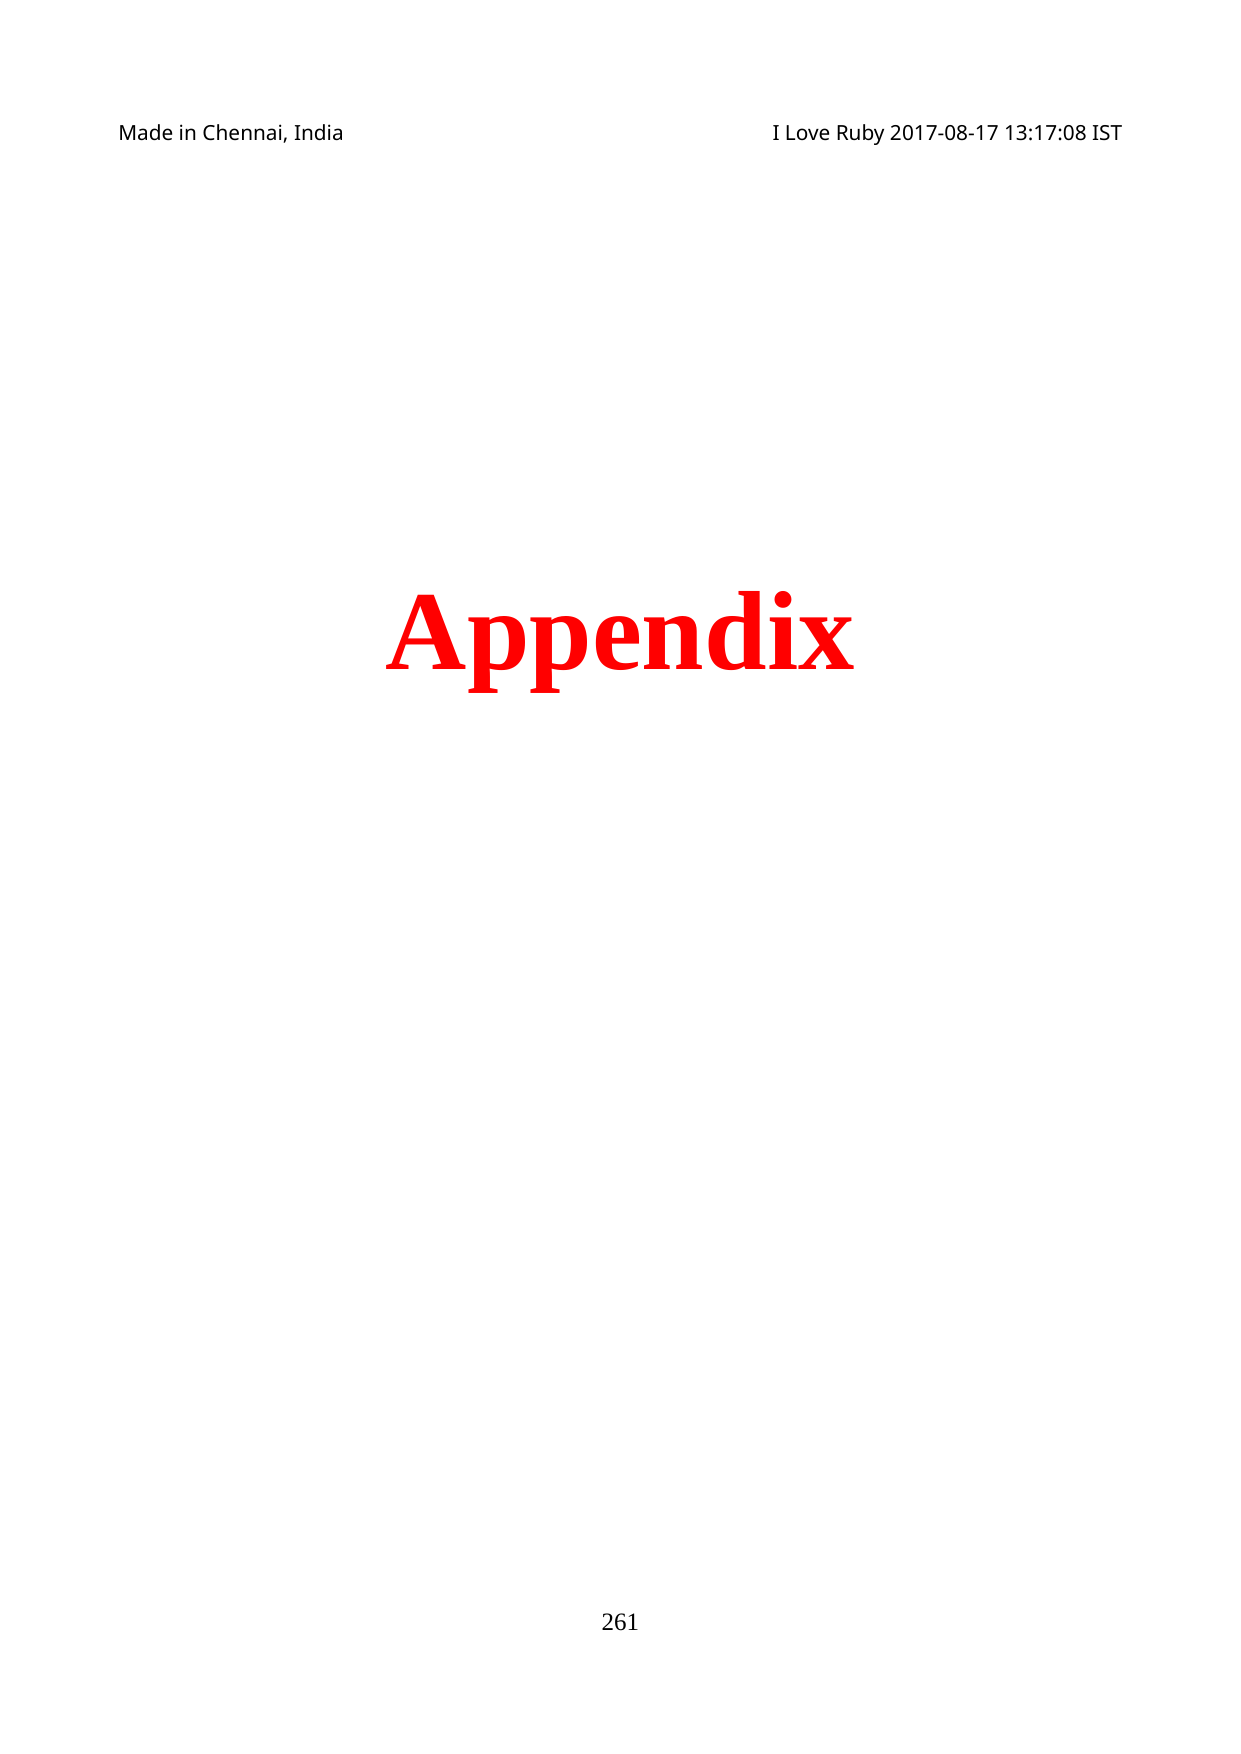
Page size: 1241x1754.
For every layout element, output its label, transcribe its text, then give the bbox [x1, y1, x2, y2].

text Appendix [118, 564, 1122, 693]
